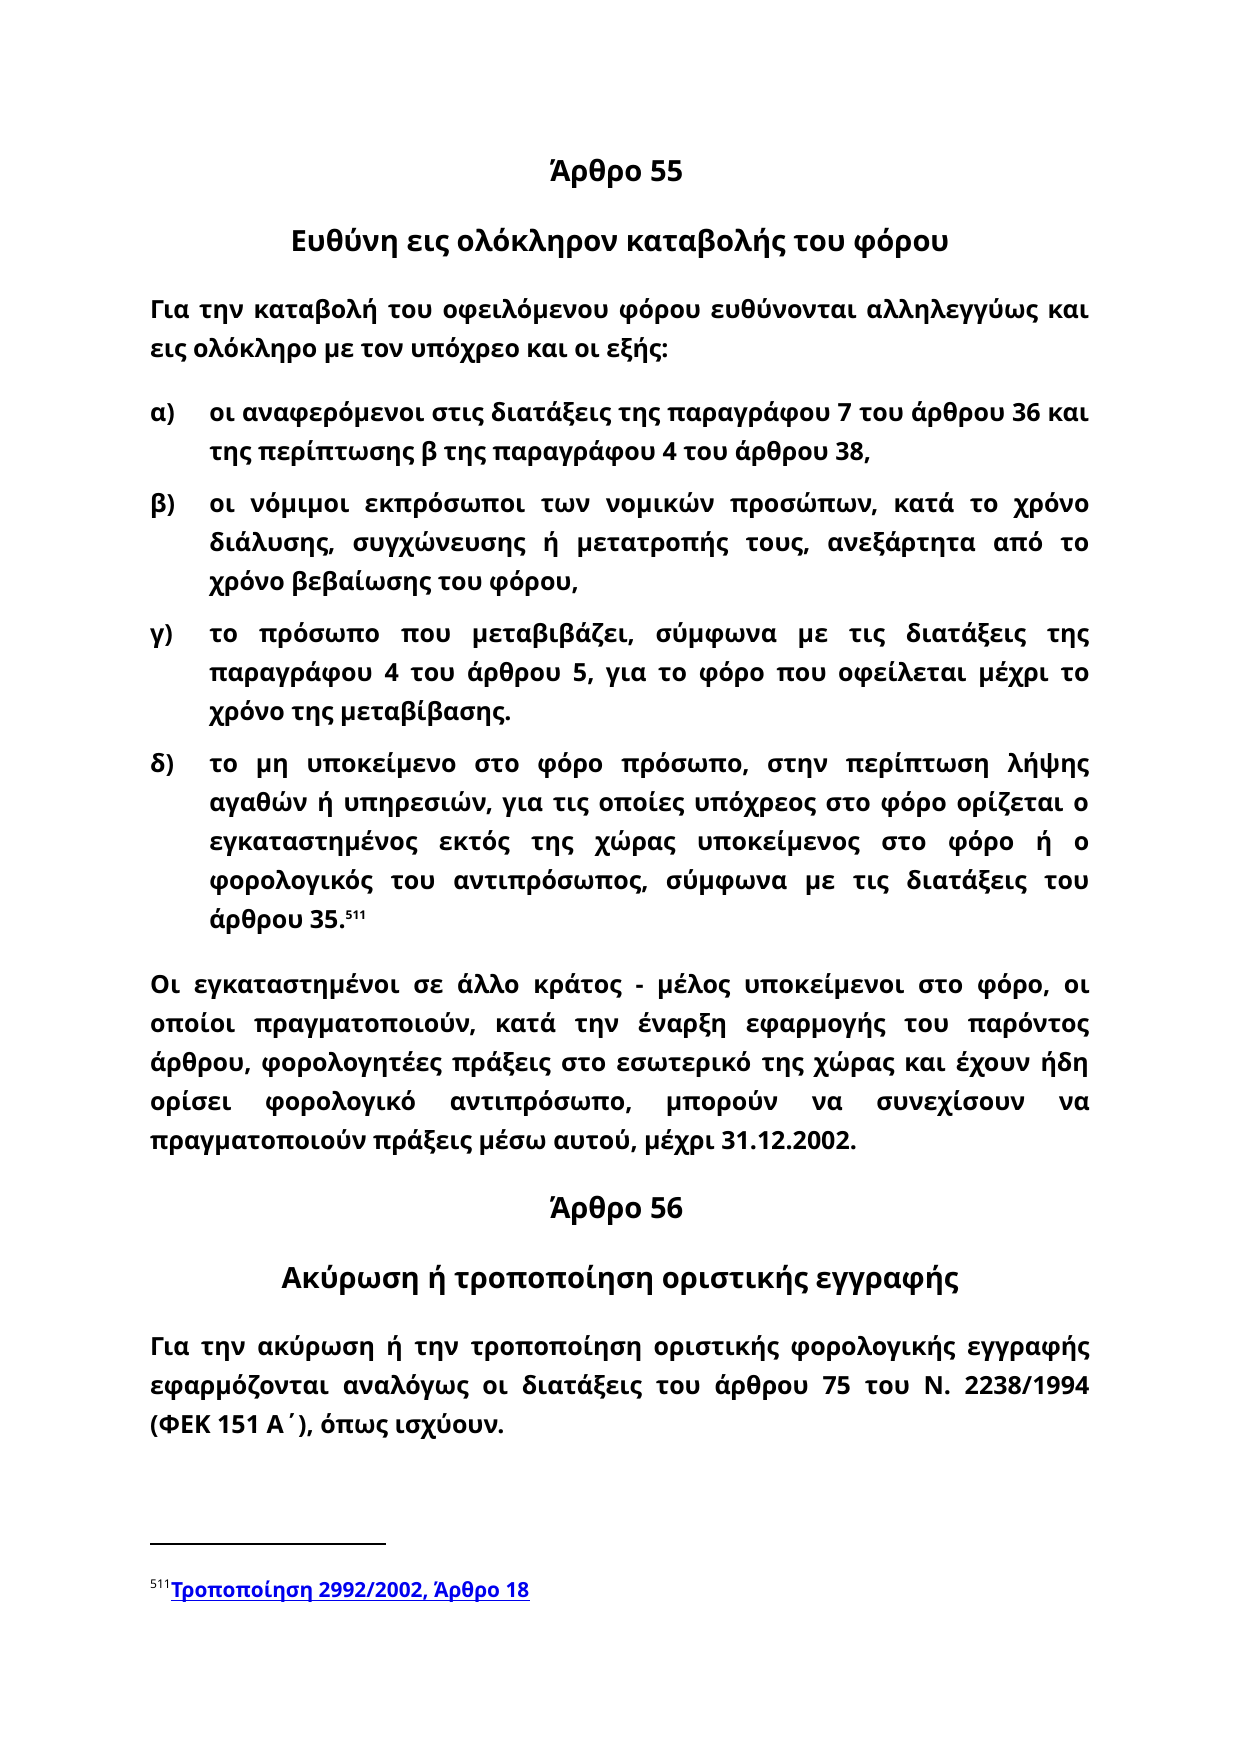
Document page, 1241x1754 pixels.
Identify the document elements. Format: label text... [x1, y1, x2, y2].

text Τροποποίηση 2992/2002, Άρθρο 18 [150, 1576, 1090, 1604]
text Για την καταβολή του οφειλόμενου φόρου ευθύνονται αλληλεγγύως και εις ολόκληρο με τον υπόχρεο και οι εξής: [150, 291, 1090, 364]
subtitle Ευθύνη εις ολόκληρον καταβολής του φόρου [150, 221, 1090, 260]
list α) οι αναφερόμενοι στις διατάξεις της παραγράφου 7 του άρθρου 36 και της περίπτωσης β της παραγράφου 4 του άρθρου 38, [150, 394, 1090, 468]
list γ) το πρόσωπο που μεταβιβάζει, σύμφωνα με τις διατάξεις της παραγράφου 4 του άρθρου 5, για το φόρο που οφείλεται μέχρι το χρόνο της μεταβίβασης. [150, 615, 1090, 728]
subtitle Άρθρο 56 [150, 1187, 1090, 1227]
subtitle Ακύρωση ή τροποποίηση οριστικής εγγραφής [150, 1258, 1090, 1297]
list δ) το μη υποκείμενο στο φόρο πρόσωπο, στην περίπτωση λήψης αγαθών ή υπηρεσιών, για τις οποίες υπόχρεος στο φόρο ορίζεται ο εγκαταστημένος εκτός της χώρας υποκείμενος στο φόρο ή ο φορολογικός του αντιπρόσωπος, σύμφωνα με τις διατάξεις του άρθρου 35. [150, 745, 1090, 936]
list β) οι νόμιμοι εκπρόσωποι των νομικών προσώπων, κατά το χρόνο διάλυσης, συγχώνευσης ή μετατροπής τους, ανεξάρτητα από το χρόνο βεβαίωσης του φόρου, [150, 485, 1090, 598]
subtitle Άρθρο 55 [150, 150, 1090, 190]
text Οι εγκαταστημένοι σε άλλο κράτος - μέλος υποκείμενοι στο φόρο, οι οποίοι πραγματοποιούν, κατά την έναρξη εφαρμογής του παρόντος άρθρου, φορολογητέες πράξεις στο εσωτερικό της χώρας και έχουν ήδη ορίσει φορολογικό αντιπρόσωπο, μπορούν να συνεχίσουν να πραγματοποιούν πράξεις μέσω αυτού, μέχρι 31.12.2002. [150, 966, 1090, 1157]
text Για την ακύρωση ή την τροποποίηση οριστικής φορολογικής εγγραφής εφαρμόζονται αναλόγως οι διατάξεις του άρθρου 75 του Ν. 2238/1994 (ΦΕΚ 151 Α΄), όπως ισχύουν. [150, 1328, 1090, 1441]
